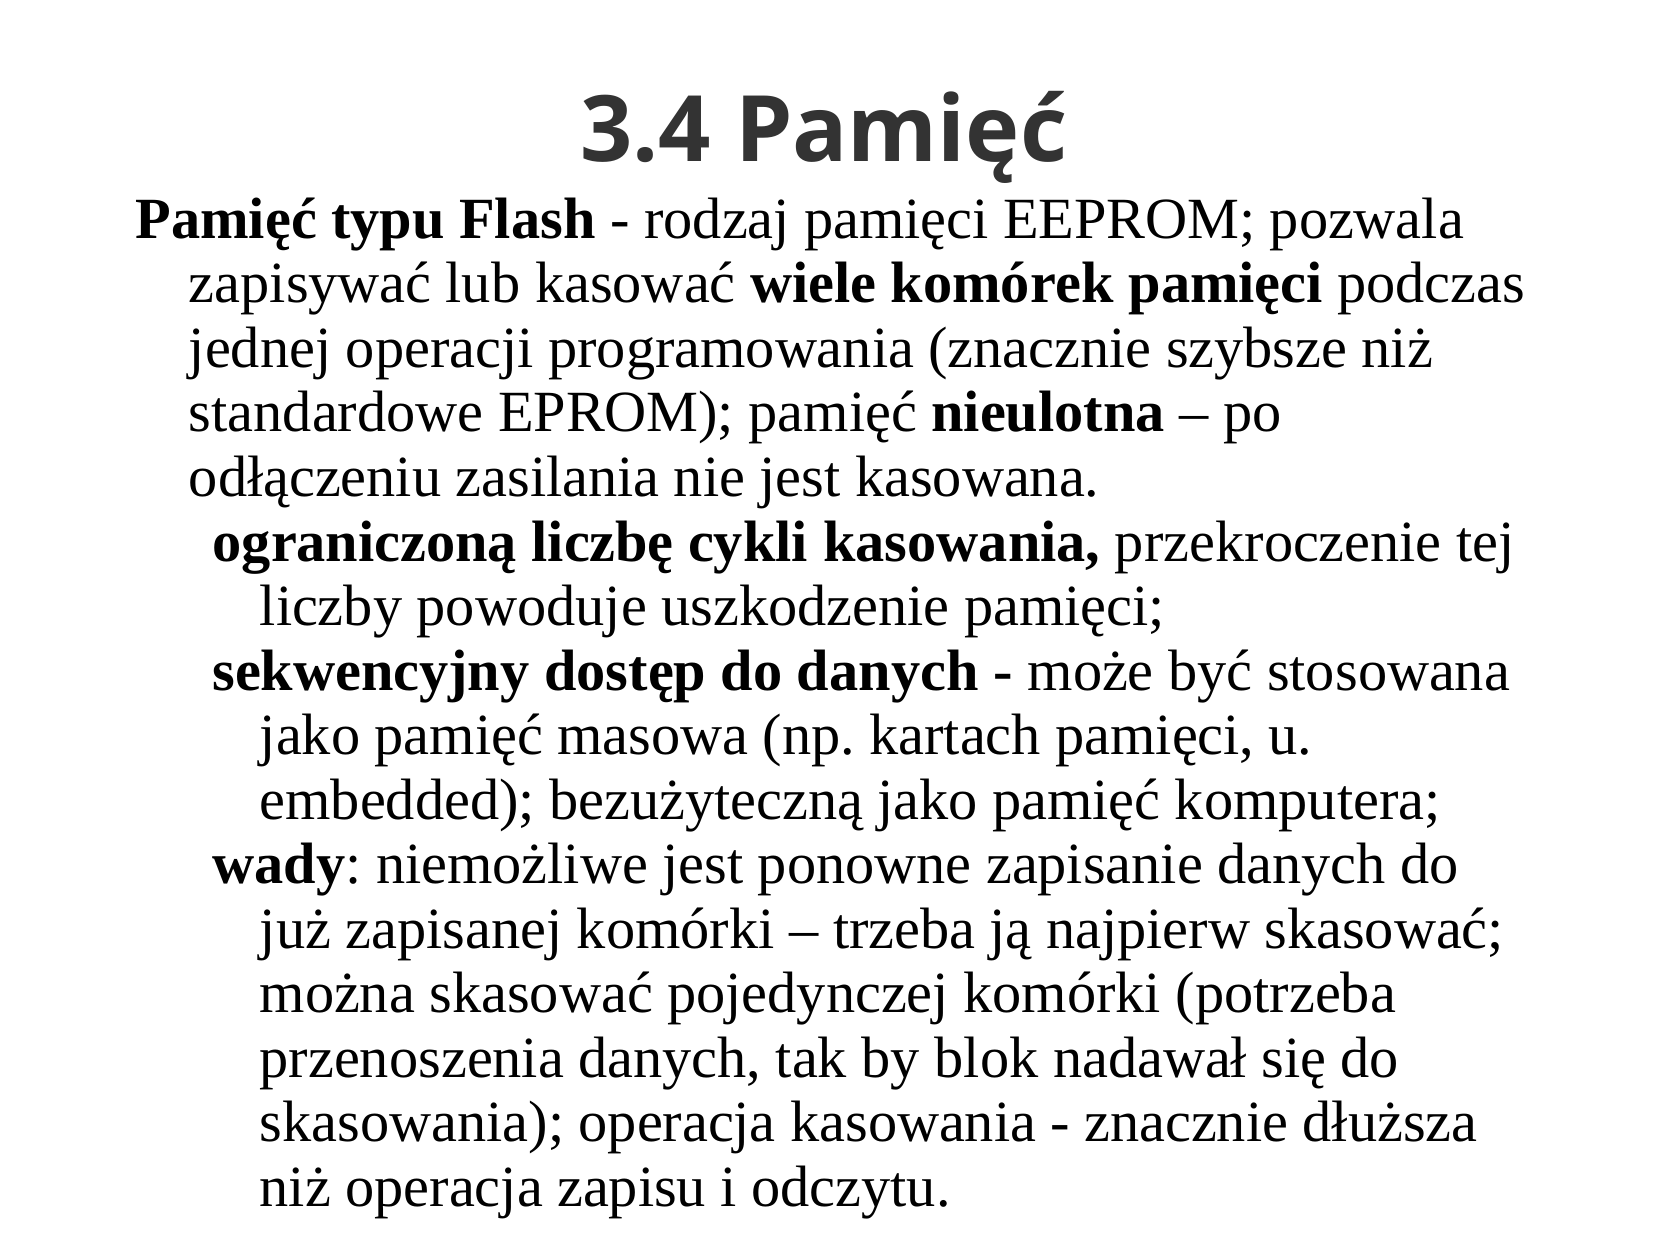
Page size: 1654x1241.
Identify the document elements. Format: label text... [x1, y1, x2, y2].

title 3.4 Pamięć [118, 29, 1531, 186]
list Pamięć typu Flash - rodzaj pamięci EEPROM; pozwala zapisywać lub kasować wiele komórek pamięci podczas jednej operacji programowania (znacznie szybsze niż standardowe EPROM); pamięć nieulotna – po odłączeniu zasilania nie jest kasowana. ograniczoną liczbę cykli kasowania, przekroczenie tej liczby powoduje uszkodzenie pamięci; sekwencyjny dostęp do danych - może być stosowana jako pamięć masowa (np. kartach pamięci, u. embedded); bezużyteczną jako pamięć komputera; wady: niemożliwe jest ponowne zapisanie danych do już zapisanej komórki – trzeba ją najpierw skasować; można skasować pojedynczej komórki (potrzeba przenoszenia danych, tak by blok nadawał się do skasowania); operacja kasowania - znacznie dłuższa niż operacja zapisu i odczytu. [118, 186, 1531, 1241]
